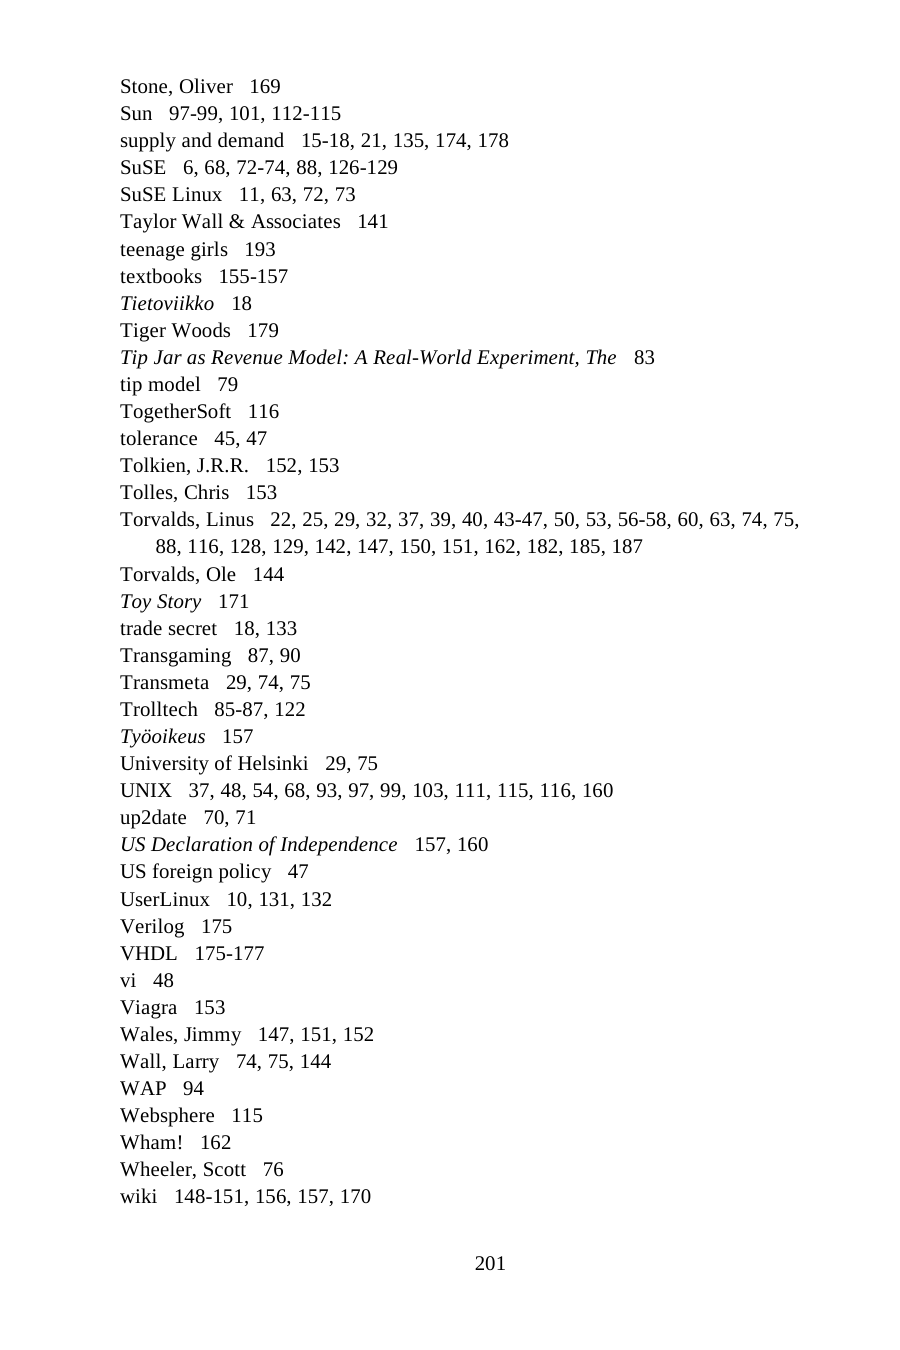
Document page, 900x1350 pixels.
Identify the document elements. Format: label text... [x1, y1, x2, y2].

text tip model 79 [120, 373, 825, 396]
text Torvalds, Linus 22, 25, 29, 32, 37, 39, 40, 43-47, 50, 53, 56-58, 60, 63, 74, 75, 88, 116, 128, 129, 142, 147, 150, 151, 162, 182, 185, 187 [120, 508, 825, 558]
text tolerance 45, 47 [120, 427, 825, 450]
text Viagra 153 [120, 996, 825, 1019]
text Toy Story 171 [120, 589, 825, 613]
text Tiger Woods 179 [120, 319, 825, 342]
text Wheeler, Scott 76 [120, 1158, 825, 1181]
text Tietoviikko 18 [120, 292, 825, 315]
text Transmeta 29, 74, 75 [120, 671, 825, 694]
text supply and demand 15-18, 21, 135, 174, 178 [120, 129, 825, 152]
text teenage girls 193 [120, 237, 825, 261]
text WAP 94 [120, 1077, 825, 1100]
text vi 48 [120, 969, 825, 992]
text Taylor Wall & Associates 141 [120, 210, 825, 233]
text textbooks 155-157 [120, 264, 825, 288]
text TogetherSoft 116 [120, 400, 825, 423]
text Tolkien, J.R.R. 152, 153 [120, 454, 825, 477]
text Sun 97-99, 101, 112-115 [120, 102, 825, 125]
text SuSE Linux 11, 63, 72, 73 [120, 183, 825, 206]
text Torvalds, Ole 144 [120, 562, 825, 586]
text wiki 148-151, 156, 157, 170 [120, 1185, 825, 1208]
text SuSE 6, 68, 72-74, 88, 126-129 [120, 156, 825, 179]
text VHDL 175-177 [120, 942, 825, 965]
text University of Helsinki 29, 75 [120, 752, 825, 775]
text UNIX 37, 48, 54, 68, 93, 97, 99, 103, 111, 115, 116, 160 [120, 779, 825, 802]
text US Declaration of Independence 157, 160 [120, 833, 825, 856]
text Tip Jar as Revenue Model: A Real-World Experiment, The 83 [120, 346, 825, 369]
text Websphere 115 [120, 1104, 825, 1127]
text Työoikeus 157 [120, 725, 825, 748]
text Wales, Jimmy 147, 151, 152 [120, 1023, 825, 1046]
text Transgaming 87, 90 [120, 644, 825, 667]
text Wall, Larry 74, 75, 144 [120, 1050, 825, 1073]
text Tolles, Chris 153 [120, 481, 825, 504]
text trade secret 18, 133 [120, 617, 825, 640]
text Stone, Oliver 169 [120, 75, 825, 98]
text up2date 70, 71 [120, 806, 825, 829]
text Wham! 162 [120, 1131, 825, 1154]
text UserLinux 10, 131, 132 [120, 887, 825, 911]
text Trolltech 85-87, 122 [120, 698, 825, 721]
text Verilog 175 [120, 914, 825, 938]
text US foreign policy 47 [120, 860, 825, 883]
